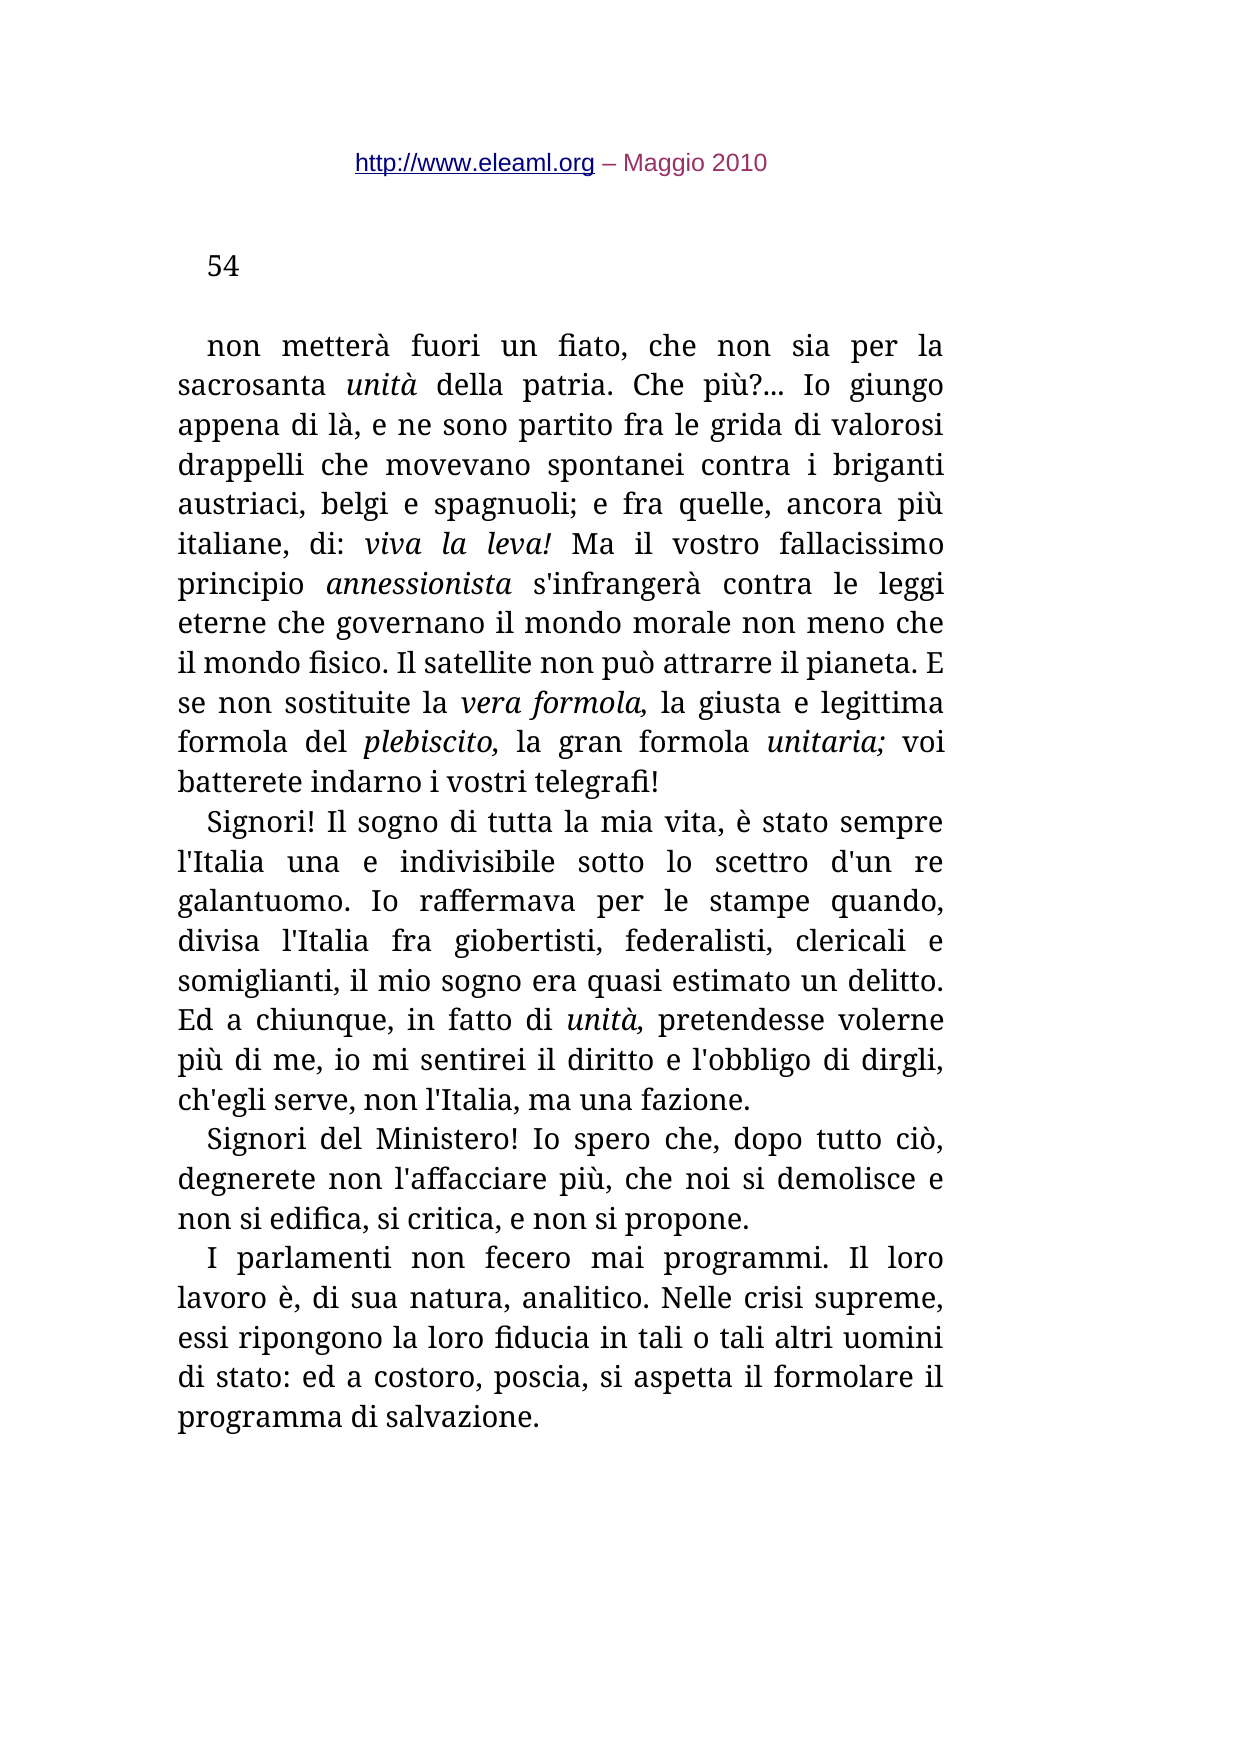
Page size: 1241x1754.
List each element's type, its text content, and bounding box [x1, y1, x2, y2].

text non metterà fuori un fiato, che non sia per la sacrosanta unità della patria. Che più?... Io giungo appena di là, e ne sono partito fra le grida di valorosi drappelli che movevano spontanei contra i briganti austriaci, belgi e spagnuoli; e fra quelle, ancora più italiane, di: viva la leva! Ma il vostro fallacissimo principio annessionista s'infrangerà contra le leggi eterne che governano il mondo morale non meno che il mondo fisico. Il satellite non può attrarre il pianeta. E se non sostituite la vera formola, la giusta e legittima formola del plebiscito, la gran formola unitaria; voi batterete indarno i vostri telegrafi! [177, 325, 945, 801]
text I parlamenti non fecero mai programmi. Il loro lavoro è, di sua natura, analitico. Nelle crisi supreme, essi ripongono la loro fiducia in tali o tali altri uomini di stato: ed a costoro, poscia, si aspetta il formolare il programma di salvazione. [177, 1238, 945, 1436]
text Signori del Ministero! Io spero che, dopo tutto ciò, degnerete non l'affacciare più, che noi si demolisce e non si edifica, si critica, e non si propone. [177, 1119, 945, 1238]
text 54 [177, 246, 945, 285]
text Signori! Il sogno di tutta la mia vita, è stato sempre l'Italia una e indivisibile sotto lo scettro d'un re galantuomo. Io raffermava per le stampe quando, divisa l'Italia fra giobertisti, federalisti, clericali e somiglianti, il mio sogno era quasi estimato un delitto. Ed a chiunque, in fatto di unità, pretendesse volerne più di me, io mi sentirei il diritto e l'obbligo di dirgli, ch'egli serve, non l'Italia, ma una fazione. [177, 801, 945, 1119]
